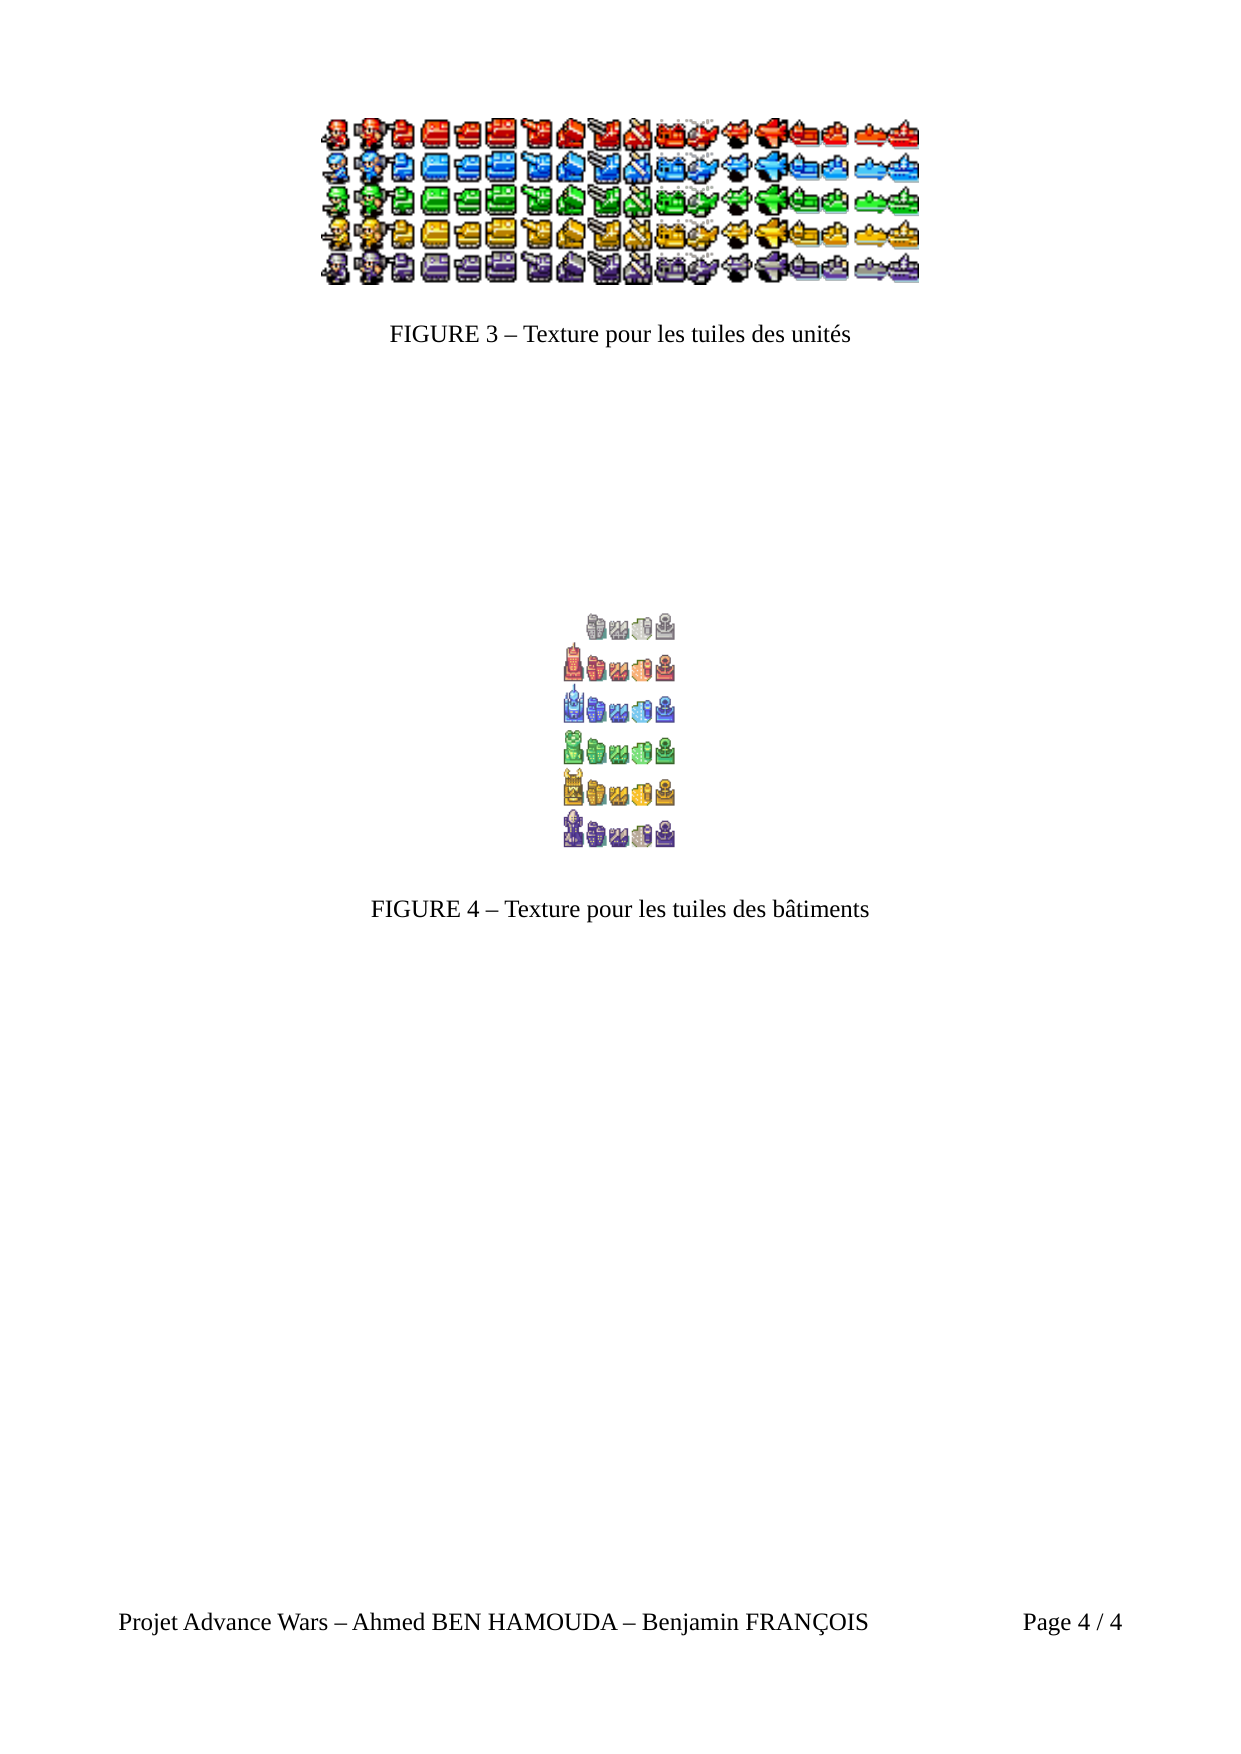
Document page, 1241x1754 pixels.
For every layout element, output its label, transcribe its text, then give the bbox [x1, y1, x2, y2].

text FIGURE 4 – Texture pour les tuiles des bâtiments [118, 894, 1122, 923]
picture [559, 606, 681, 851]
text FIGURE 3 – Texture pour les tuiles des unités [118, 319, 1122, 348]
picture [321, 118, 919, 285]
